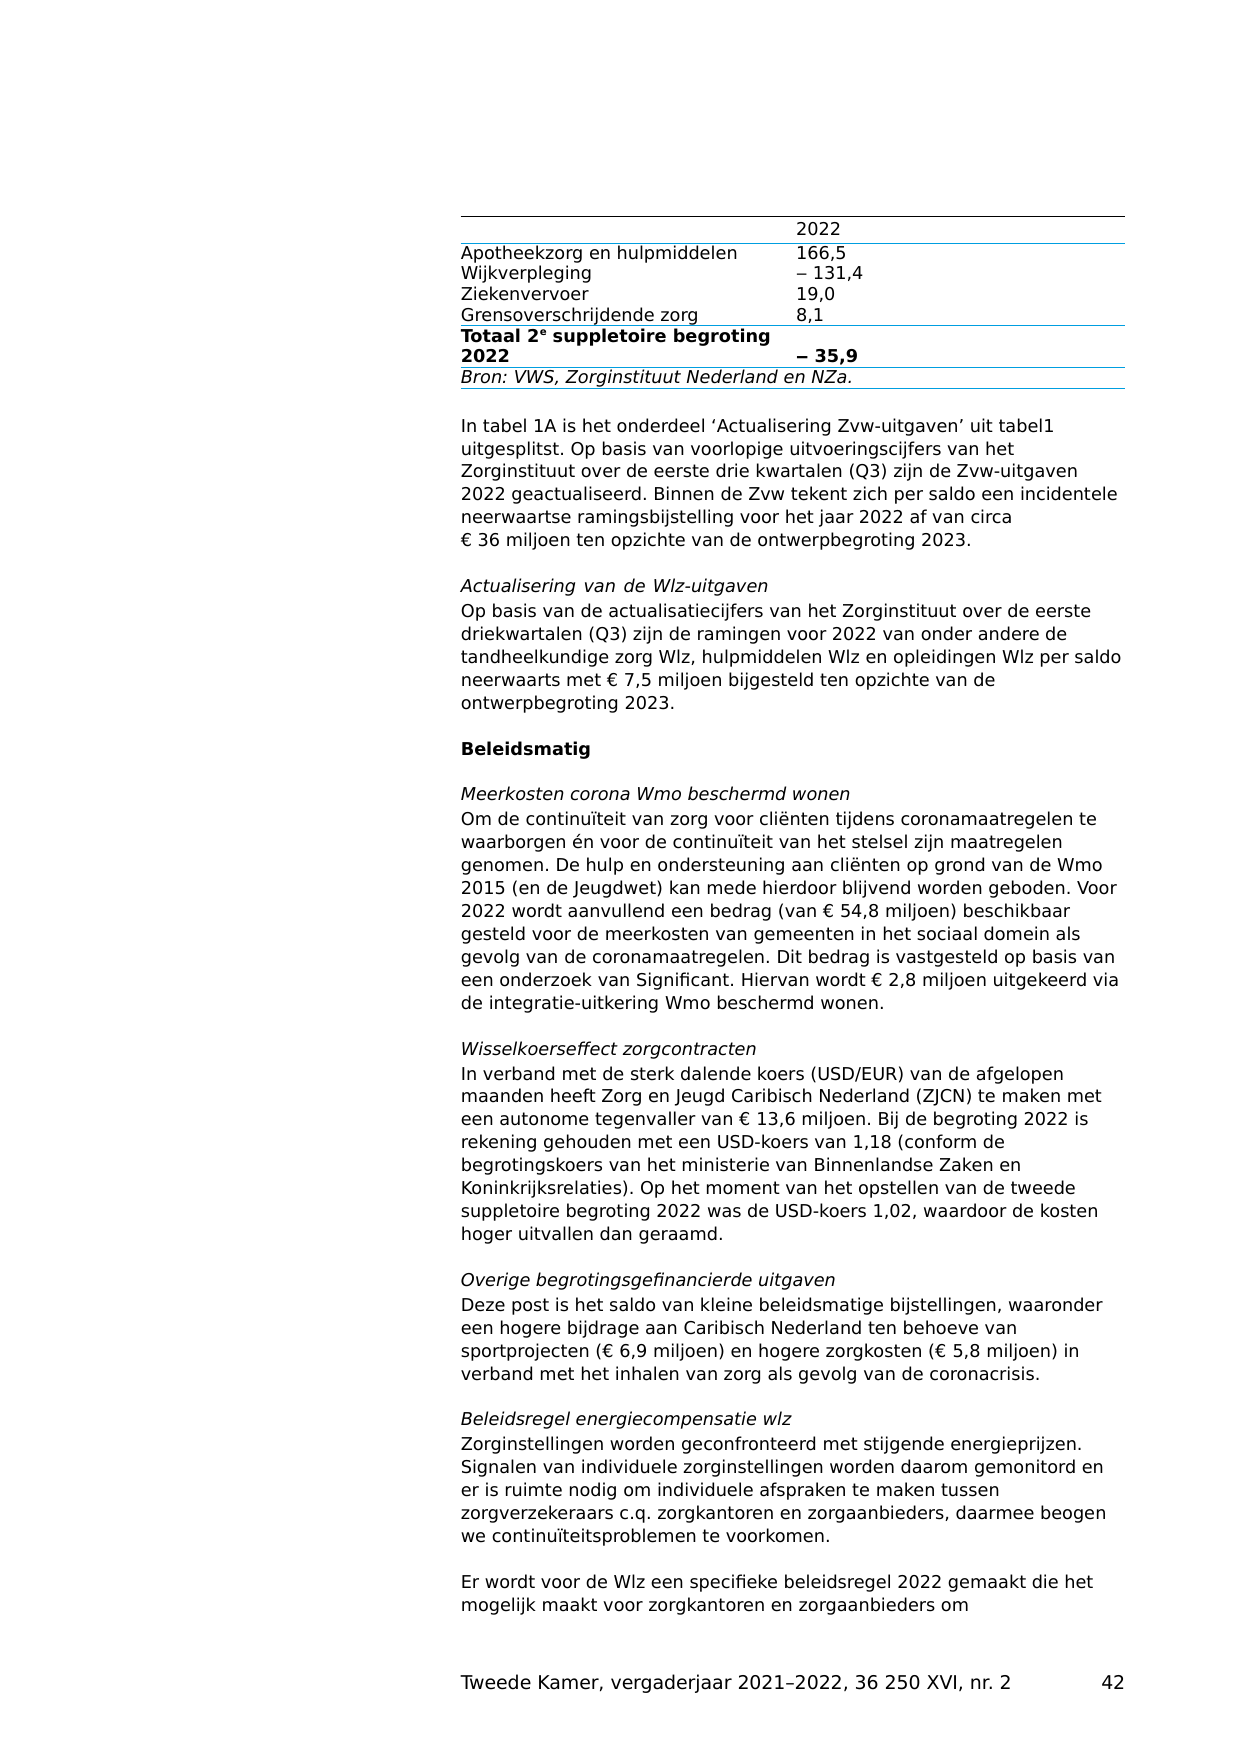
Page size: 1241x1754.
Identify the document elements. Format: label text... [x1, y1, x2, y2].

table_cell Totaal 2e suppletoire begroting 2022 [461, 326, 793, 367]
text In tabel 1A is het onderdeel ‘Actualisering Zvw-uitgaven’ uit tabel1 uitgesplitst. Op basis van voorlopige uitvoeringscijfers van het Zorginstituut over de eerste drie kwartalen (Q3) zijn de Zvw-uitgaven 2022 geactualiseerd. Binnen de Zvw tekent zich per saldo een incidentele neerwaartse ramingsbijstelling voor het jaar 2022 af van circa € 36 miljoen ten opzichte van de ontwerpbegroting 2023. [461, 414, 1125, 551]
table_cell Grensoverschrijdende zorg [461, 305, 793, 325]
table_cell Apotheekzorg en hulpmiddelen [461, 244, 793, 263]
table_cell [461, 217, 793, 243]
text Beleidsmatig [461, 737, 1125, 759]
table_cell 166,5 [793, 244, 1125, 263]
text Wisselkoerseffect zorgcontracten [461, 1037, 1125, 1059]
table_cell Ziekenvervoer [461, 284, 793, 304]
table_header Tabel 1A Actualisering Zvw-uitgaven 2022 (bedragen x € 1 miljoen) [461, 191, 1125, 216]
table_cell Bron: VWS, Zorginstituut Nederland en NZa. [461, 368, 1125, 388]
text Deze post is het saldo van kleine beleidsmatige bijstellingen, waaronder een hogere bijdrage aan Caribisch Nederland ten behoeve van sportprojecten (€ 6,9 miljoen) en hogere zorgkosten (€ 5,8 miljoen) in verband met het inhalen van zorg als gevolg van de coronacrisis. [461, 1293, 1125, 1384]
table_cell 19,0 [793, 284, 1125, 304]
text Op basis van de actualisatiecijfers van het Zorginstituut over de eerste driekwartalen (Q3) zijn de ramingen voor 2022 van onder andere de tandheelkundige zorg Wlz, hulpmiddelen Wlz en opleidingen Wlz per saldo neerwaarts met € 7,5 miljoen bijgesteld ten opzichte van de ontwerpbegroting 2023. [461, 599, 1125, 714]
text Beleidsregel energiecompensatie wlz [461, 1407, 1125, 1430]
table_cell 8,1 [793, 305, 1125, 325]
text Overige begrotingsgefinancierde uitgaven [461, 1268, 1125, 1291]
text Zorginstellingen worden geconfronteerd met stijgende energieprijzen. Signalen van individuele zorginstellingen worden daarom gemonitord en er is ruimte nodig om individuele afspraken te maken tussen zorgverzekeraars c.q. zorgkantoren en zorgaanbieders, daarmee beogen we continuïteitsproblemen te voorkomen. [461, 1432, 1125, 1547]
text Er wordt voor de Wlz een specifieke beleidsregel 2022 gemaakt die het mogelijk maakt voor zorgkantoren en zorgaanbieders om [461, 1570, 1125, 1616]
text In verband met de sterk dalende koers (USD/EUR) van de afgelopen maanden heeft Zorg en Jeugd Caribisch Nederland (ZJCN) te maken met een autonome tegenvaller van € 13,6 miljoen. Bij de begroting 2022 is rekening gehouden met een USD-koers van 1,18 (conform de begrotingskoers van het ministerie van Binnenlandse Zaken en Koninkrijksrelaties). Op het moment van het opstellen van de tweede suppletoire begroting 2022 was de USD-koers 1,02, waardoor de kosten hoger uitvallen dan geraamd. [461, 1062, 1125, 1245]
text Om de continuïteit van zorg voor cliënten tijdens coronamaatregelen te waarborgen én voor de continuïteit van het stelsel zijn maatregelen genomen. De hulp en ondersteuning aan cliënten op grond van de Wmo 2015 (en de Jeugdwet) kan mede hierdoor blijvend worden geboden. Voor 2022 wordt aanvullend een bedrag (van € 54,8 miljoen) beschikbaar gesteld voor de meerkosten van gemeenten in het sociaal domein als gevolg van de coronamaatregelen. Dit bedrag is vastgesteld op basis van een onderzoek van Significant. Hiervan wordt € 2,8 miljoen uitgekeerd via de integratie-uitkering Wmo beschermd wonen. [461, 807, 1125, 1014]
table_cell ‒ 35,9 [793, 326, 1125, 367]
text Actualisering van de Wlz-uitgaven [461, 574, 1125, 597]
table_cell Wijkverpleging [461, 263, 793, 284]
table_cell ‒ 131,4 [793, 263, 1125, 284]
text Meerkosten corona Wmo beschermd wonen [461, 782, 1125, 805]
table_cell 2022 [793, 217, 1125, 243]
